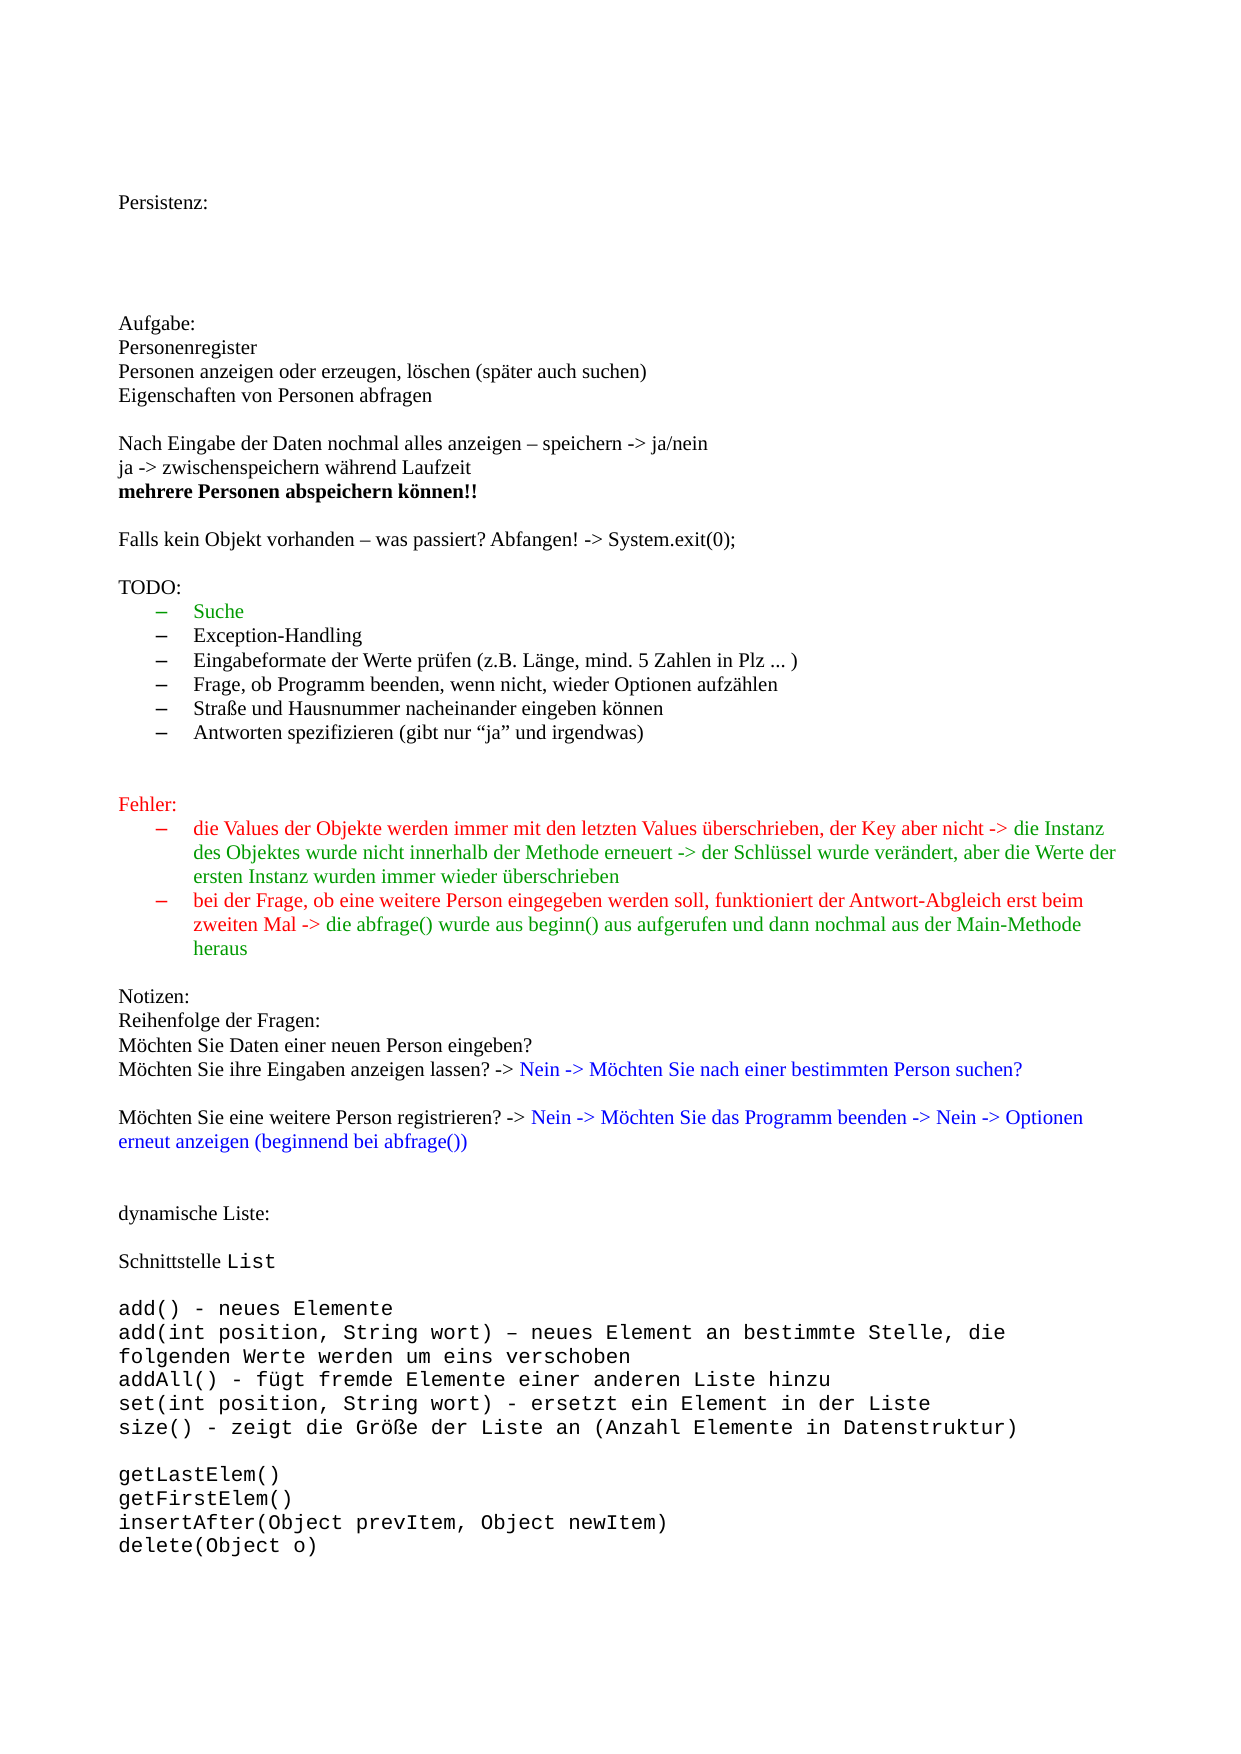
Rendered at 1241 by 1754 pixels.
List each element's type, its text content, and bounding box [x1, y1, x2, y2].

text getLastElem() [118, 1464, 1122, 1488]
text Personenregister [118, 335, 1122, 359]
list Antworten spezifizieren (gibt nur “ja” und irgendwas) [156, 720, 1122, 744]
list bei der Frage, ob eine weitere Person eingegeben werden soll, funktioniert der Antwort-Abgleich erst beim zweiten Mal -> die abfrage() wurde aus beginn() aus aufgerufen und dann nochmal aus der Main-Methode heraus [156, 888, 1122, 960]
text dynamische Liste: [118, 1201, 1122, 1225]
list Straße und Hausnummer nacheinander eingeben können [156, 696, 1122, 720]
list die Values der Objekte werden immer mit den letzten Values überschrieben, der Key aber nicht -> die Instanz des Objektes wurde nicht innerhalb der Methode erneuert -> der Schlüssel wurde verändert, aber die Werte der ersten Instanz wurden immer wieder überschrieben [156, 816, 1122, 888]
text size() - zeigt die Größe der Liste an (Anzahl Elemente in Datenstruktur) [118, 1417, 1122, 1440]
list Exception-Handling [156, 623, 1122, 647]
list Frage, ob Programm beenden, wenn nicht, wieder Optionen aufzählen [156, 672, 1122, 696]
text Möchten Sie eine weitere Person registrieren? -> Nein -> Möchten Sie das Programm beenden -> Nein -> Optionen erneut anzeigen (beginnend bei abfrage()) [118, 1105, 1122, 1153]
text Personen anzeigen oder erzeugen, löschen (später auch suchen) [118, 359, 1122, 383]
text addAll() - fügt fremde Elemente einer anderen Liste hinzu [118, 1369, 1122, 1393]
text set(int position, String wort) - ersetzt ein Element in der Liste [118, 1393, 1122, 1417]
text Eigenschaften von Personen abfragen [118, 383, 1122, 407]
list Suche [156, 599, 1122, 623]
text Nach Eingabe der Daten nochmal alles anzeigen – speichern -> ja/nein [118, 431, 1122, 455]
text Aufgabe: [118, 311, 1122, 335]
text add(int position, String wort) – neues Element an bestimmte Stelle, die folgenden Werte werden um eins verschoben [118, 1322, 1122, 1369]
list Eingabeformate der Werte prüfen (z.B. Länge, mind. 5 Zahlen in Plz ... ) [156, 647, 1122, 672]
text TODO: [118, 575, 1122, 599]
text Möchten Sie Daten einer neuen Person eingeben? [118, 1032, 1122, 1057]
text getFirstElem() [118, 1488, 1122, 1512]
text delete(Object o) [118, 1535, 1122, 1559]
text Möchten Sie ihre Eingaben anzeigen lassen? -> Nein -> Möchten Sie nach einer bestimmten Person suchen? [118, 1057, 1122, 1081]
text Reihenfolge der Fragen: [118, 1008, 1122, 1032]
text insertAfter(Object prevItem, Object newItem) [118, 1512, 1122, 1535]
text Persistenz: [118, 190, 1122, 214]
text mehrere Personen abspeichern können!! [118, 479, 1122, 503]
text Falls kein Objekt vorhanden – was passiert? Abfangen! -> System.exit(0); [118, 527, 1122, 551]
text Fehler: [118, 792, 1122, 816]
text Schnittstelle List [118, 1249, 1122, 1275]
text ja -> zwischenspeichern während Laufzeit [118, 455, 1122, 479]
text Notizen: [118, 984, 1122, 1008]
text add() - neues Elemente [118, 1298, 1122, 1322]
